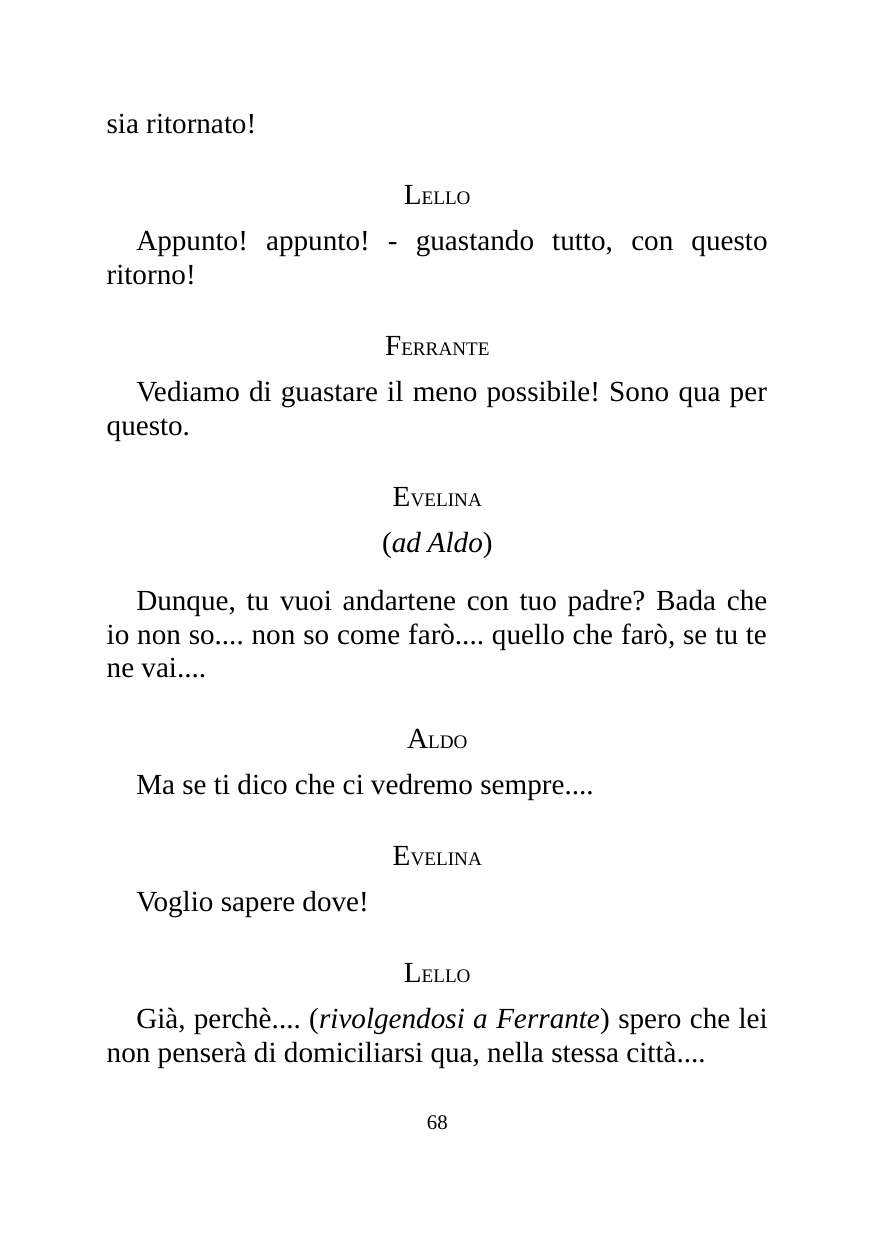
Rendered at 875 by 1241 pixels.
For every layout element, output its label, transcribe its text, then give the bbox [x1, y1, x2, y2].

text Aldo [106, 721, 768, 755]
text Vediamo di guastare il meno possibile! Sono qua per questo. [106, 374, 768, 441]
text Dunque, tu vuoi andartene con tuo padre? Bada che io non so.... non so come farò.... quello che farò, se tu te ne vai.... [106, 583, 768, 684]
text (ad Aldo) [106, 525, 768, 558]
text Lello [106, 956, 768, 989]
text sia ritornato! [106, 106, 768, 140]
text Appunto! appunto! - guastando tutto, con questo ritorno! [106, 223, 768, 291]
text Ferrante [106, 328, 768, 362]
text Evelina [106, 838, 768, 872]
text Lello [106, 177, 768, 211]
text Voglio sapere dove! [106, 884, 768, 918]
text Ma se ti dico che ci vedremo sempre.... [106, 767, 768, 801]
text Già, perchè.... (rivolgendosi a Ferrante) spero che lei non penserà di domiciliarsi qua, nella stessa città.... [106, 1002, 768, 1069]
text Evelina [106, 479, 768, 512]
